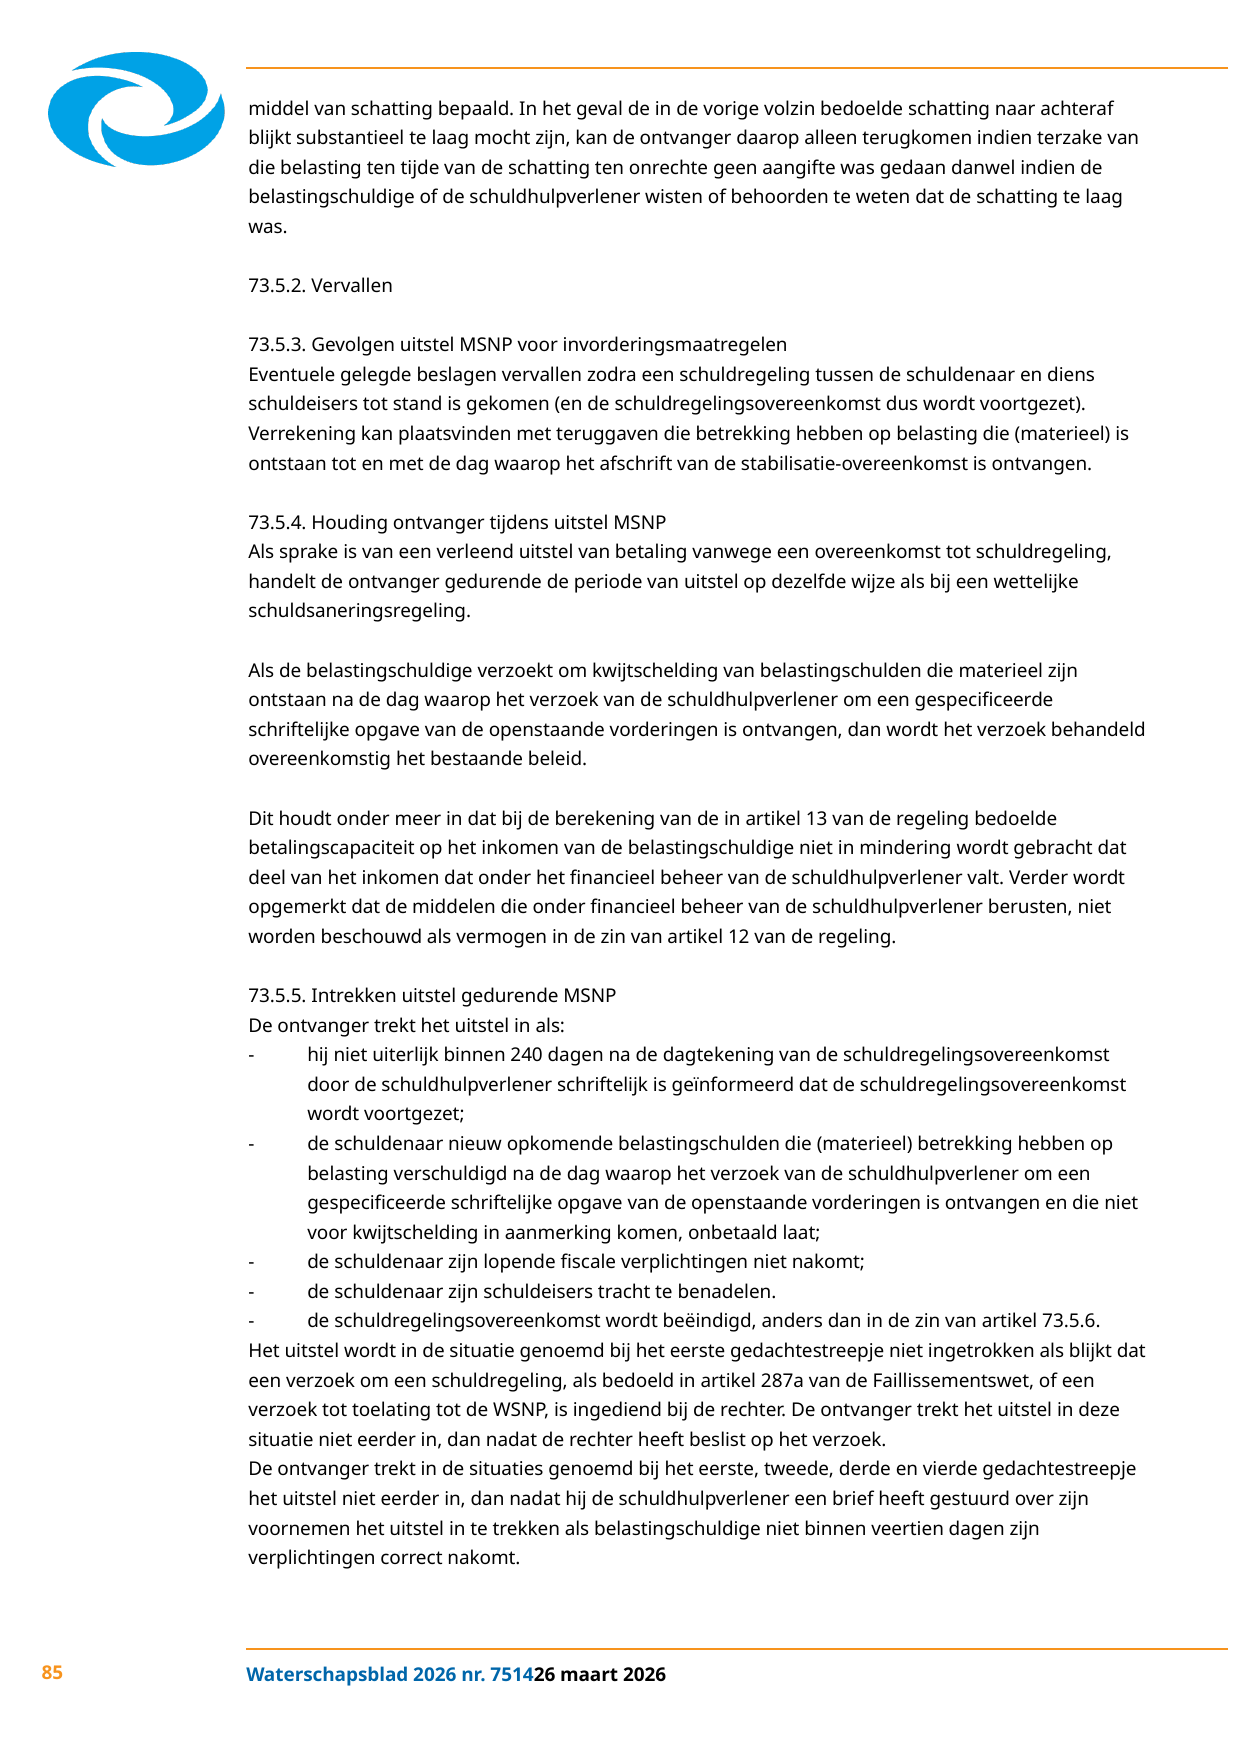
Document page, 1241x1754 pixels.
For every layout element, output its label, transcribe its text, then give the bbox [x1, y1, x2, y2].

text 73.5.4. Houding ontvanger tijdens uitstel MSNP [248, 509, 1152, 535]
text Eventuele gelegde beslagen vervallen zodra een schuldregeling tussen de schuldenaar en diens schuldeisers tot stand is gekomen (en de schuldregelingsovereenkomst dus wordt voortgezet). Verrekening kan plaatsvinden met teruggaven die betrekking hebben op belasting die (materieel) is ontstaan tot en met de dag waarop het afschrift van de stabilisatie-overeenkomst is ontvangen. [248, 361, 1152, 476]
text 73.5.2. Vervallen [248, 272, 1152, 298]
text De ontvanger trekt het uitstel in als: [248, 1012, 1152, 1038]
list de schuldenaar zijn lopende fiscale verplichtingen niet nakomt; [248, 1248, 1152, 1274]
text 73.5.5. Intrekken uitstel gedurende MSNP [248, 982, 1152, 1008]
list hij niet uiterlijk binnen 240 dagen na de dagtekening van de schuldregelingsovereenkomst door de schuldhulpverlener schriftelijk is geïnformeerd dat de schuldregelingsovereenkomst wordt voortgezet; [248, 1041, 1152, 1126]
list de schuldenaar zijn schuldeisers tracht te benadelen. [248, 1278, 1152, 1304]
text 73.5.3. Gevolgen uitstel MSNP voor invorderingsmaatregelen [248, 331, 1152, 357]
list de schuldenaar nieuw opkomende belastingschulden die (materieel) betrekking hebben op belasting verschuldigd na de dag waarop het verzoek van de schuldhulpverlener om een gespecificeerde schriftelijke opgave van de openstaande vorderingen is ontvangen en die niet voor kwijtschelding in aanmerking komen, onbetaald laat; [248, 1130, 1152, 1245]
text Als de belastingschuldige verzoekt om kwijtschelding van belastingschulden die materieel zijn ontstaan na de dag waarop het verzoek van de schuldhulpverlener om een gespecificeerde schriftelijke opgave van de openstaande vorderingen is ontvangen, dan wordt het verzoek behandeld overeenkomstig het bestaande beleid. [248, 657, 1152, 771]
text middel van schatting bepaald. In het geval de in de vorige volzin bedoelde schatting naar achteraf blijkt substantieel te laag mocht zijn, kan de ontvanger daarop alleen terugkomen indien terzake van die belasting ten tijde van de schatting ten onrechte geen aangifte was gedaan danwel indien de belastingschuldige of de schuldhulpverlener wisten of behoorden te weten dat de schatting te laag was. [248, 95, 1152, 239]
text Als sprake is van een verleend uitstel van betaling vanwege een overeenkomst tot schuldregeling, handelt de ontvanger gedurende de periode van uitstel op dezelfde wijze als bij een wettelijke schuldsaneringsregeling. [248, 538, 1152, 623]
text Het uitstel wordt in de situatie genoemd bij het eerste gedachtestreepje niet ingetrokken als blijkt dat een verzoek om een schuldregeling, als bedoeld in artikel 287a van de Faillissementswet, of een verzoek tot toelating tot de WSNP, is ingediend bij de rechter. De ontvanger trekt het uitstel in deze situatie niet eerder in, dan nadat de rechter heeft beslist op het verzoek. [248, 1337, 1152, 1452]
text De ontvanger trekt in de situaties genoemd bij het eerste, tweede, derde en vierde gedachtestreepje het uitstel niet eerder in, dan nadat hij de schuldhulpverlener een brief heeft gestuurd over zijn voornemen het uitstel in te trekken als belastingschuldige niet binnen veertien dagen zijn verplichtingen correct nakomt. [248, 1456, 1152, 1570]
text Dit houdt onder meer in dat bij de berekening van de in artikel 13 van de regeling bedoelde betalingscapaciteit op het inkomen van de belastingschuldige niet in mindering wordt gebracht dat deel van het inkomen dat onder het financieel beheer van de schuldhulpverlener valt. Verder wordt opgemerkt dat de middelen die onder financieel beheer van de schuldhulpverlener berusten, niet worden beschouwd als vermogen in de zin van artikel 12 van de regeling. [248, 805, 1152, 949]
picture [41, 47, 231, 172]
list de schuldregelingsovereenkomst wordt beëindigd, anders dan in de zin van artikel 73.5.6. [248, 1308, 1152, 1333]
